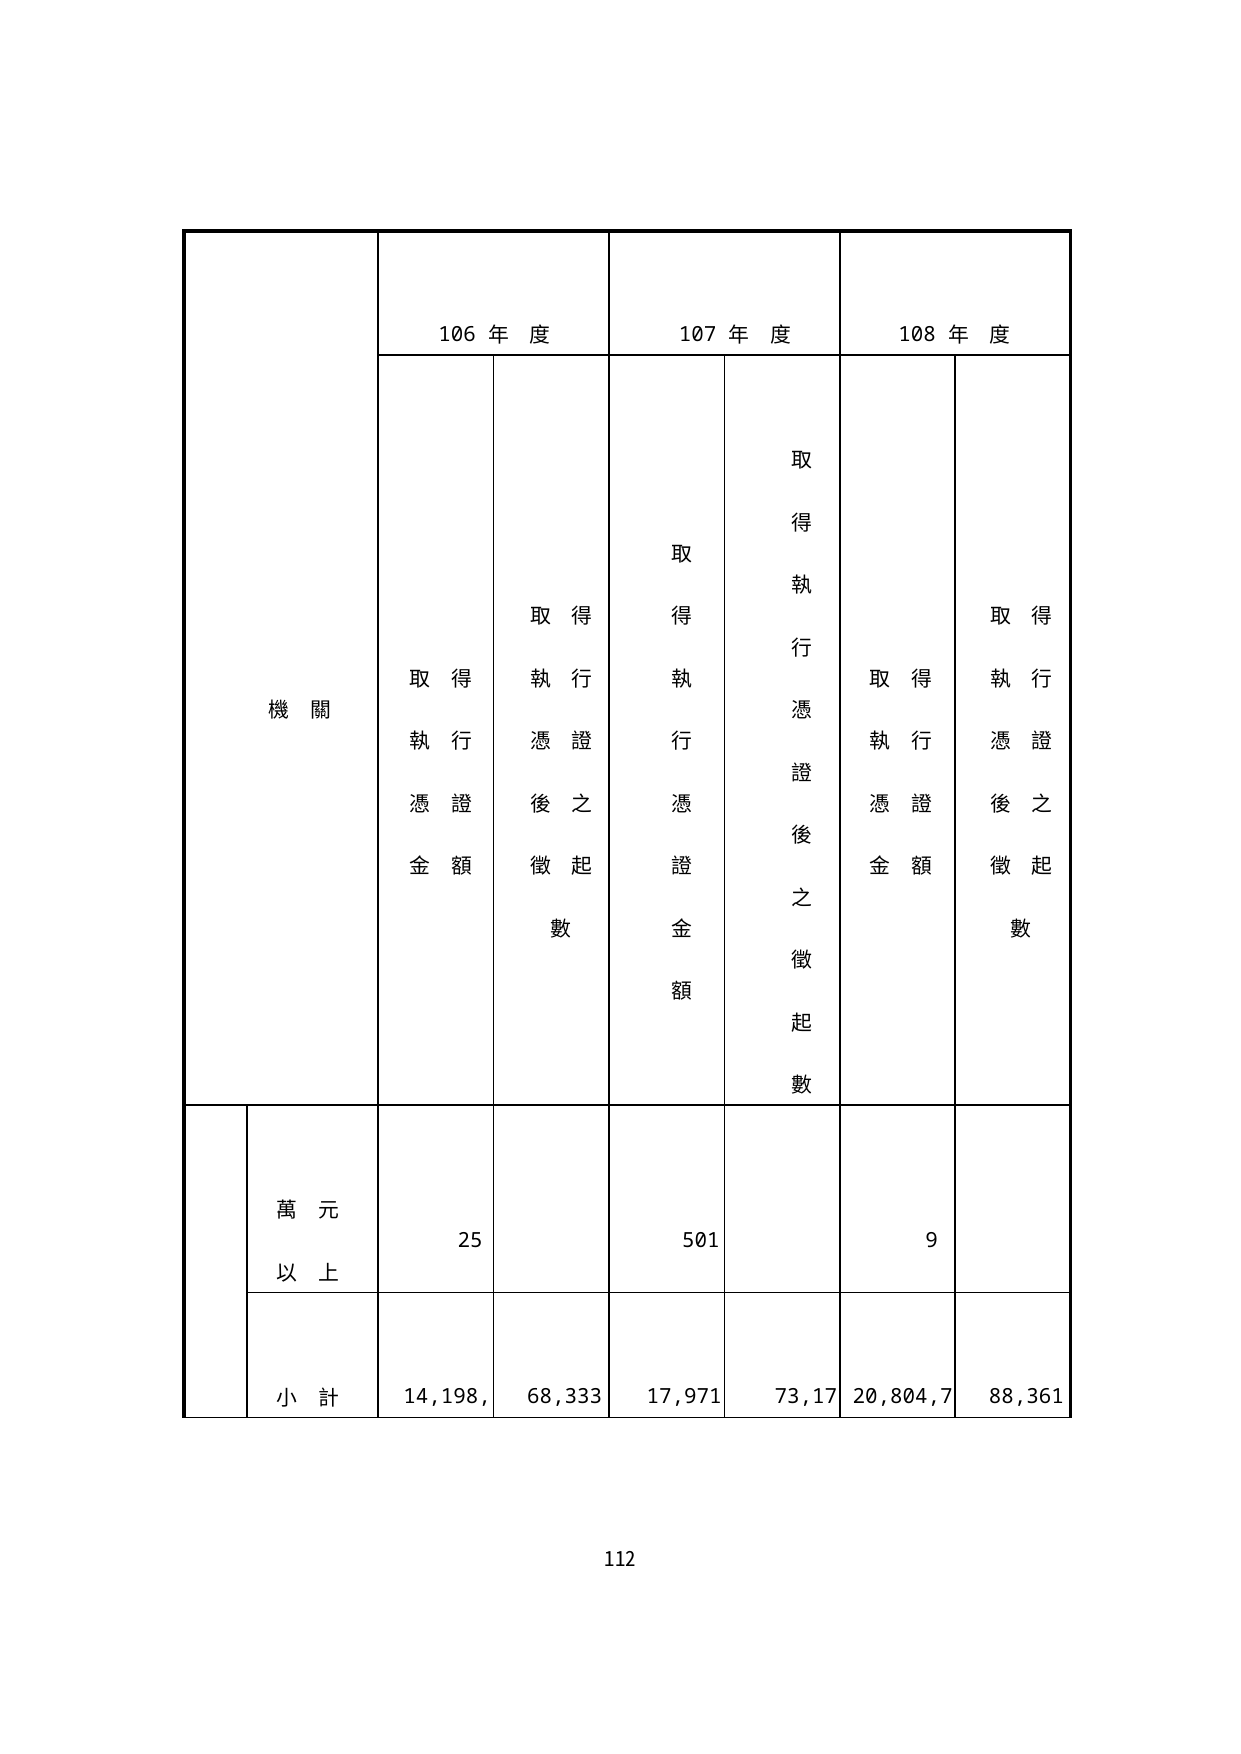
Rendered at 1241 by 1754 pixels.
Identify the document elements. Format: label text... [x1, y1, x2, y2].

table_cell [725, 1106, 839, 1292]
table_cell 501 [610, 1106, 724, 1292]
table_cell 取得執行憑證金額 [841, 356, 954, 1104]
table_header 106年度 [379, 233, 608, 354]
table_header 108年度 [841, 233, 1069, 354]
table_cell 17,971 [610, 1293, 724, 1417]
table_cell 14,198, [379, 1293, 493, 1417]
table_cell 73,17 [725, 1293, 839, 1417]
table_cell 取得執行憑證後之徵起數 [725, 356, 839, 1104]
table_cell [956, 1106, 1069, 1292]
table_header 機關 [186, 233, 377, 1104]
table_cell [494, 1106, 608, 1292]
table_cell 20,804,7 [841, 1293, 954, 1417]
table_cell 88,361 [956, 1293, 1069, 1417]
table_cell 取得執行憑證金額 [379, 356, 493, 1104]
table_cell 取得執行憑證後之徵起數 [956, 356, 1069, 1104]
table_cell 取得執行憑證後之徵起數 [494, 356, 608, 1104]
table_cell 25 [379, 1106, 493, 1292]
table_cell 1千萬元以上 [248, 1106, 377, 1292]
table_cell 北區國稅局 [186, 1106, 246, 1417]
table_cell 68,333 [494, 1293, 608, 1417]
table_cell 小計 [248, 1293, 377, 1417]
table_header 107年度 [610, 233, 839, 354]
table_cell 9 [841, 1106, 954, 1292]
table_cell 取得執行憑證金額 [610, 356, 724, 1104]
